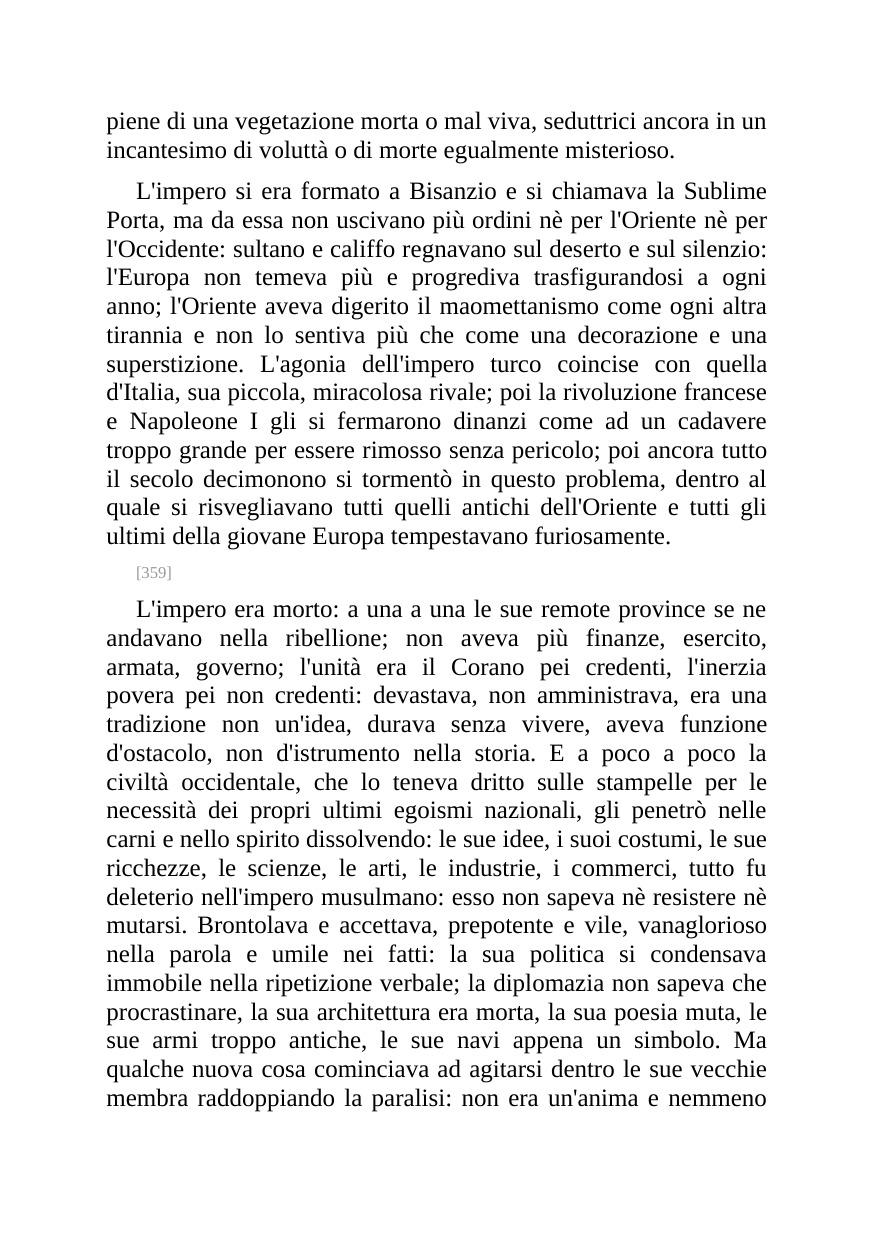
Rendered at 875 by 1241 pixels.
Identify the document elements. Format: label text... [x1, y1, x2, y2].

text [359] [106, 562, 768, 582]
text L'impero era morto: a una a una le sue remote province se ne andavano nella ribellione; non aveva più finanze, esercito, armata, governo; l'unità era il Corano pei credenti, l'inerzia povera pei non credenti: devastava, non amministrava, era una tradizione non un'idea, durava senza vivere, aveva funzione d'ostacolo, non d'istrumento nella storia. E a poco a poco la civiltà occidentale, che lo teneva dritto sulle stampelle per le necessità dei propri ultimi egoismi nazionali, gli penetrò nelle carni e nello spirito dissolvendo: le sue idee, i suoi costumi, le sue ricchezze, le scienze, le arti, le industrie, i commerci, tutto fu deleterio nell'impero musulmano: esso non sapeva nè resistere nè mutarsi. Brontolava e accettava, prepotente e vile, vanaglorioso nella parola e umile nei fatti: la sua politica si condensava immobile nella ripetizione verbale; la diplomazia non sapeva che procrastinare, la sua architettura era morta, la sua poesia muta, le sue armi troppo antiche, le sue navi appena un simbolo. Ma qualche nuova cosa cominciava ad agitarsi dentro le sue vecchie membra raddoppiando la paralisi: non era un'anima e nemmeno [106, 594, 768, 1112]
text L'impero si era formato a Bisanzio e si chiamava la Sublime Porta, ma da essa non uscivano più ordini nè per l'Oriente nè per l'Occidente: sultano e califfo regnavano sul deserto e sul silenzio: l'Europa non temeva più e progrediva trasfigurandosi a ogni anno; l'Oriente aveva digerito il maomettanismo come ogni altra tirannia e non lo sentiva più che come una decorazione e una superstizione. L'agonia dell'impero turco coincise con quella d'Italia, sua piccola, miracolosa rivale; poi la rivoluzione francese e Napoleone I gli si fermarono dinanzi come ad un cadavere troppo grande per essere rimosso senza pericolo; poi ancora tutto il secolo decimonono si tormentò in questo problema, dentro al quale si risvegliavano tutti quelli antichi dell'Oriente e tutti gli ultimi della giovane Europa tempestavano furiosamente. [106, 176, 768, 550]
text piene di una vegetazione morta o mal viva, seduttrici ancora in un incantesimo di voluttà o di morte egualmente misterioso. [106, 106, 768, 164]
